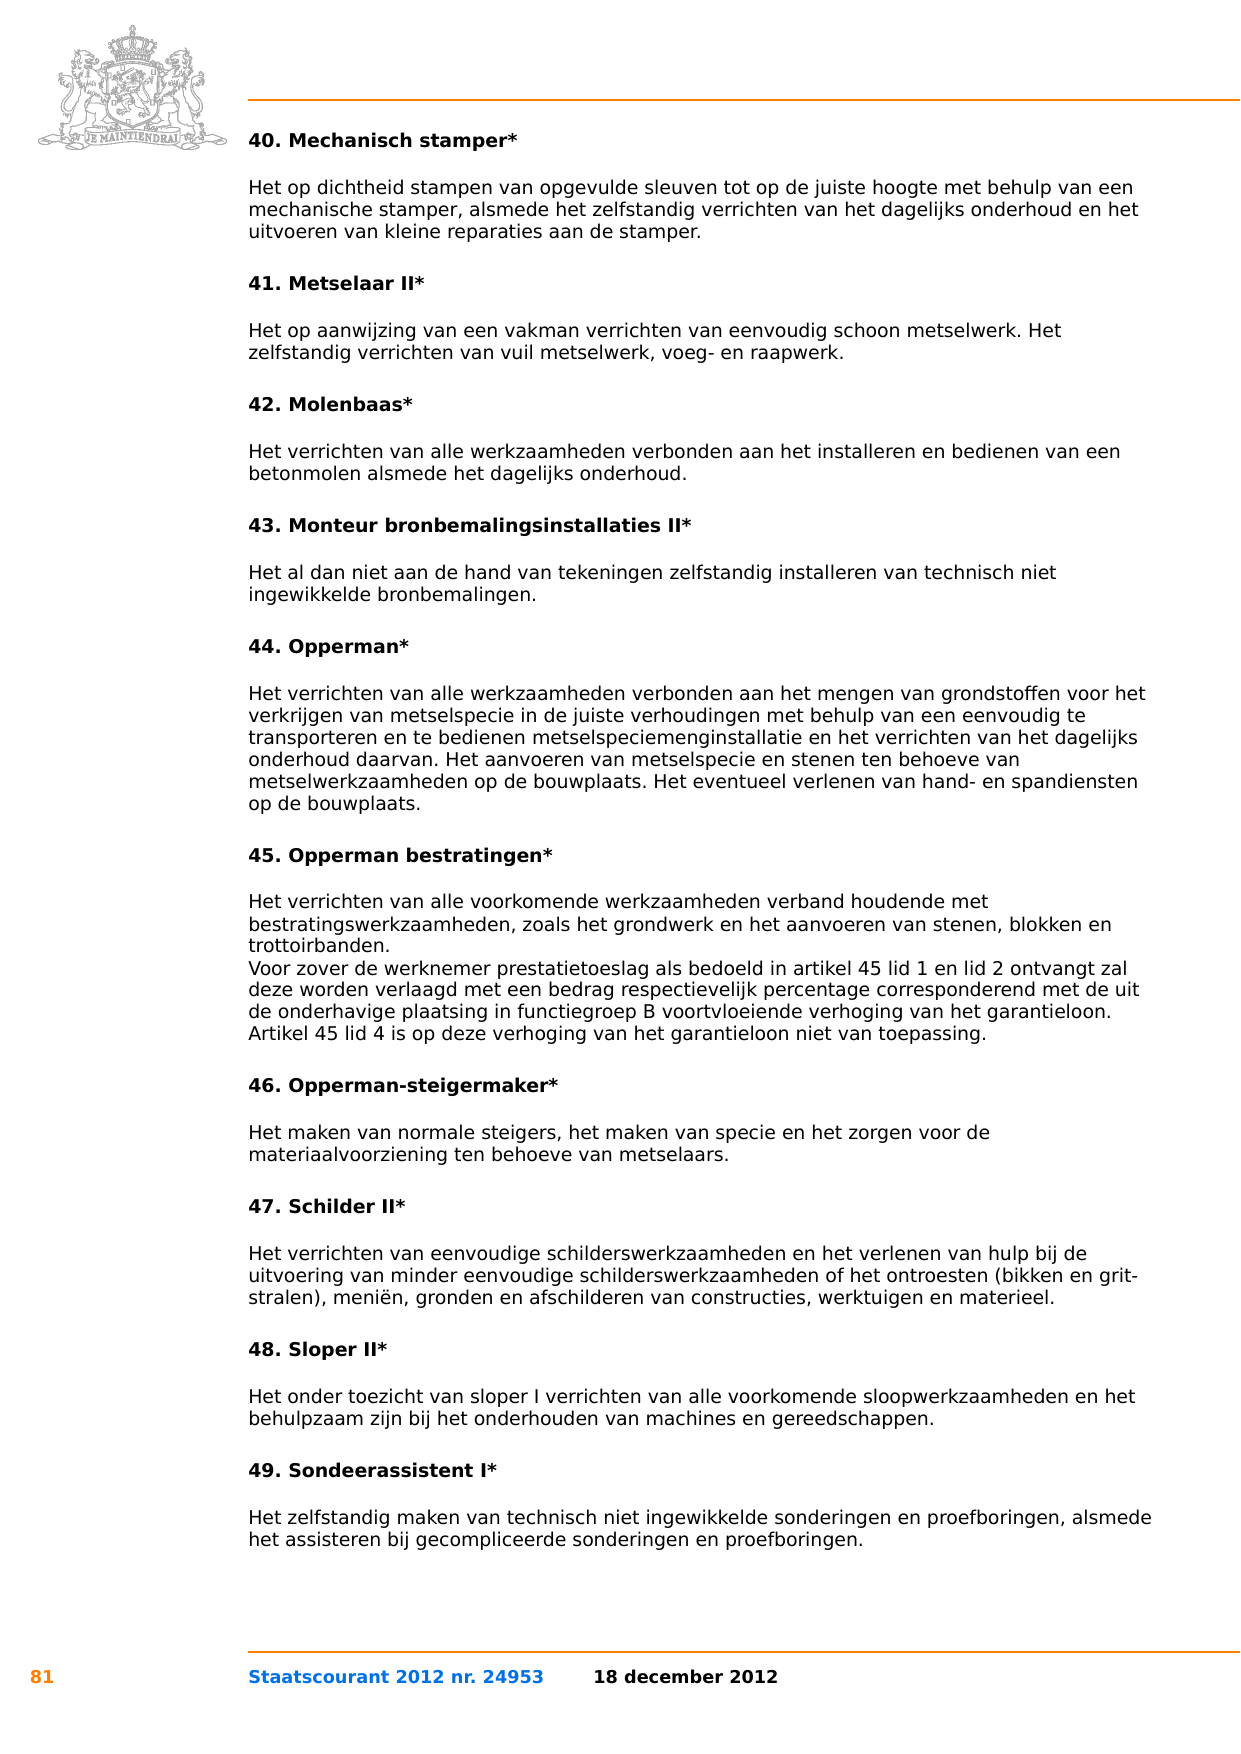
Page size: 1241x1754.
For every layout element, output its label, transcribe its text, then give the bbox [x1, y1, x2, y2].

subtitle 49. Sondeerassistent I* [248, 1460, 1163, 1482]
subtitle 48. Sloper II* [248, 1339, 1163, 1361]
subtitle 47. Schilder II* [248, 1196, 1163, 1218]
text Het verrichten van alle werkzaamheden verbonden aan het installeren en bedienen van een betonmolen alsmede het dagelijks onderhoud. [248, 441, 1163, 485]
text Het onder toezicht van sloper I verrichten van alle voorkomende sloopwerkzaamheden en het behulpzaam zijn bij het onderhouden van machines en gereedschappen. [248, 1386, 1163, 1430]
text Voor zover de werknemer prestatietoeslag als bedoeld in artikel 45 lid 1 en lid 2 ontvangt zal deze worden verlaagd met een bedrag respectievelijk percentage corresponderend met de uit de onderhavige plaatsing in functiegroep B voortvloeiende verhoging van het garantieloon. Artikel 45 lid 4 is op deze verhoging van het garantieloon niet van toepassing. [248, 957, 1163, 1045]
picture [38, 25, 227, 150]
text Het verrichten van eenvoudige schilderswerkzaamheden en het verlenen van hulp bij de uitvoering van minder eenvoudige schilderswerkzaamheden of het ontroesten (bikken en grit-stralen), meniën, gronden en afschilderen van constructies, werktuigen en materieel. [248, 1243, 1163, 1309]
subtitle 45. Opperman bestratingen* [248, 844, 1163, 866]
subtitle 46. Opperman-steigermaker* [248, 1075, 1163, 1097]
text Het verrichten van alle voorkomende werkzaamheden verband houdende met bestratingswerkzaamheden, zoals het grondwerk en het aanvoeren van stenen, blokken en trottoirbanden. [248, 891, 1163, 957]
subtitle 41. Metselaar II* [248, 273, 1163, 295]
text Het op aanwijzing van een vakman verrichten van eenvoudig schoon metselwerk. Het zelfstandig verrichten van vuil metselwerk, voeg- en raapwerk. [248, 320, 1163, 364]
text Het al dan niet aan de hand van tekeningen zelfstandig installeren van technisch niet ingewikkelde bronbemalingen. [248, 562, 1163, 606]
subtitle 42. Molenbaas* [248, 394, 1163, 416]
text Het op dichtheid stampen van opgevulde sleuven tot op de juiste hoogte met behulp van een mechanische stamper, alsmede het zelfstandig verrichten van het dagelijks onderhoud en het uitvoeren van kleine reparaties aan de stamper. [248, 177, 1163, 243]
text Het verrichten van alle werkzaamheden verbonden aan het mengen van grondstoffen voor het verkrijgen van metselspecie in de juiste verhoudingen met behulp van een eenvoudig te transporteren en te bedienen metselspeciemenginstallatie en het verrichten van het dagelijks onderhoud daarvan. Het aanvoeren van metselspecie en stenen ten behoeve van metselwerkzaamheden op de bouwplaats. Het eventueel verlenen van hand- en spandiensten op de bouwplaats. [248, 683, 1163, 814]
subtitle 40. Mechanisch stamper* [248, 130, 1163, 152]
text Het zelfstandig maken van technisch niet ingewikkelde sonderingen en proefboringen, alsmede het assisteren bij gecompliceerde sonderingen en proefboringen. [248, 1507, 1163, 1551]
subtitle 44. Opperman* [248, 636, 1163, 658]
text Het maken van normale steigers, het maken van specie en het zorgen voor de materiaalvoorziening ten behoeve van metselaars. [248, 1122, 1163, 1166]
subtitle 43. Monteur bronbemalingsinstallaties II* [248, 515, 1163, 537]
